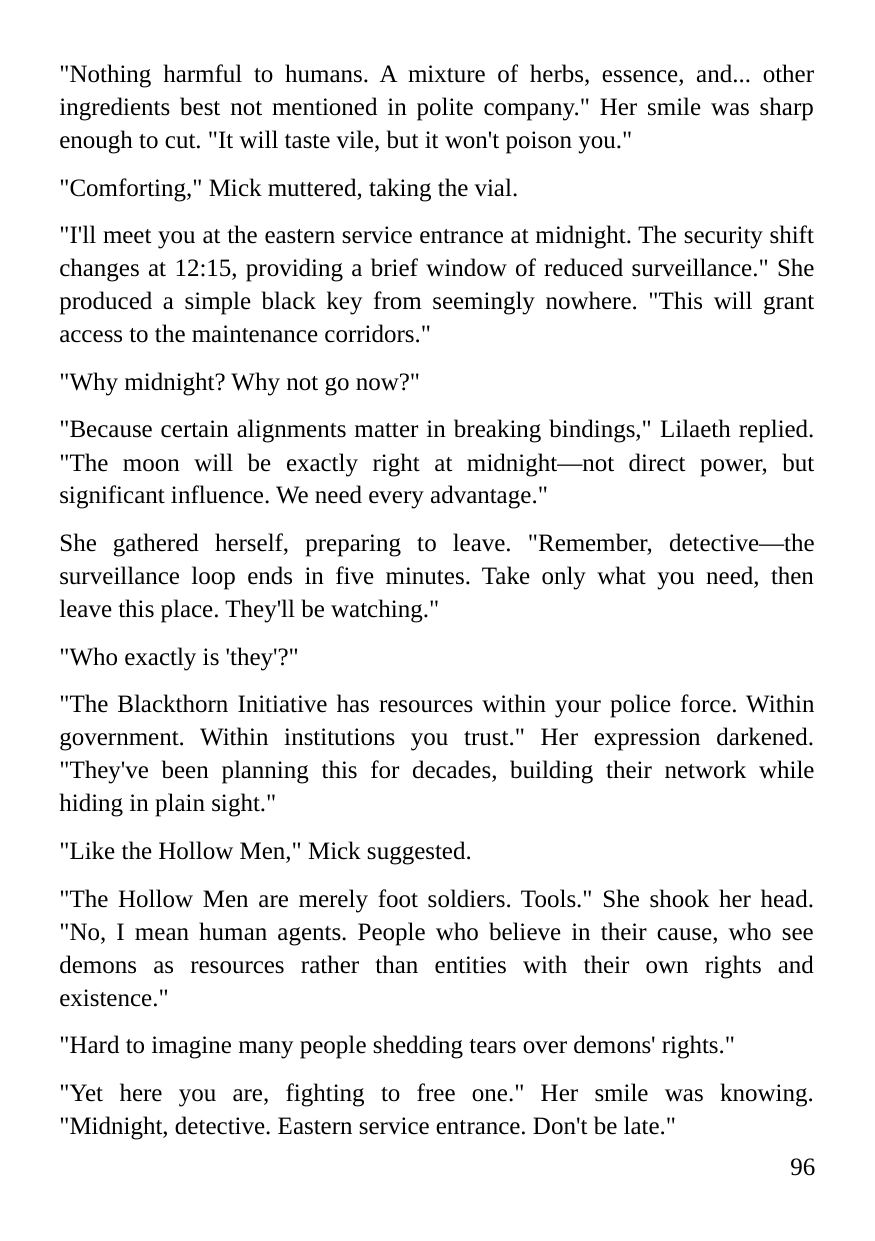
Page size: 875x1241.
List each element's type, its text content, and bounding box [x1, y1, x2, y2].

text "Like the Hollow Men," Mick suggested. [59, 836, 815, 865]
text "Yet here you are, fighting to free one." Her smile was knowing. "Midnight, detective. Eastern service entrance. Don't be late." [59, 1078, 815, 1140]
text She gathered herself, preparing to leave. "Remember, detective—the surveillance loop ends in five minutes. Take only what you need, then leave this place. They'll be watching." [59, 528, 815, 623]
text "Because certain alignments matter in breaking bindings," Lilaeth replied. "The moon will be exactly right at midnight—not direct power, but significant influence. We need every advantage." [59, 414, 815, 509]
text "Hard to imagine many people shedding tears over demons' rights." [59, 1030, 815, 1059]
text "The Blackthorn Initiative has resources within your police force. Within government. Within institutions you trust." Her expression darkened. "They've been planning this for decades, building their network while hiding in plain sight." [59, 689, 815, 817]
text "Why midnight? Why not go now?" [59, 367, 815, 396]
text "I'll meet you at the eastern service entrance at midnight. The security shift changes at 12:15, providing a brief window of reduced surveillance." She produced a simple black key from seemingly nowhere. "This will grant access to the maintenance corridors." [59, 220, 815, 348]
text "Who exactly is 'they'?" [59, 642, 815, 671]
text "Comforting," Mick muttered, taking the vial. [59, 173, 815, 201]
text "The Hollow Men are merely foot soldiers. Tools." She shook her head. "No, I mean human agents. People who believe in their cause, who see demons as resources rather than entities with their own rights and existence." [59, 884, 815, 1012]
text "Nothing harmful to humans. A mixture of herbs, essence, and... other ingredients best not mentioned in polite company." Her smile was sharp enough to cut. "It will taste vile, but it won't poison you." [59, 59, 815, 154]
